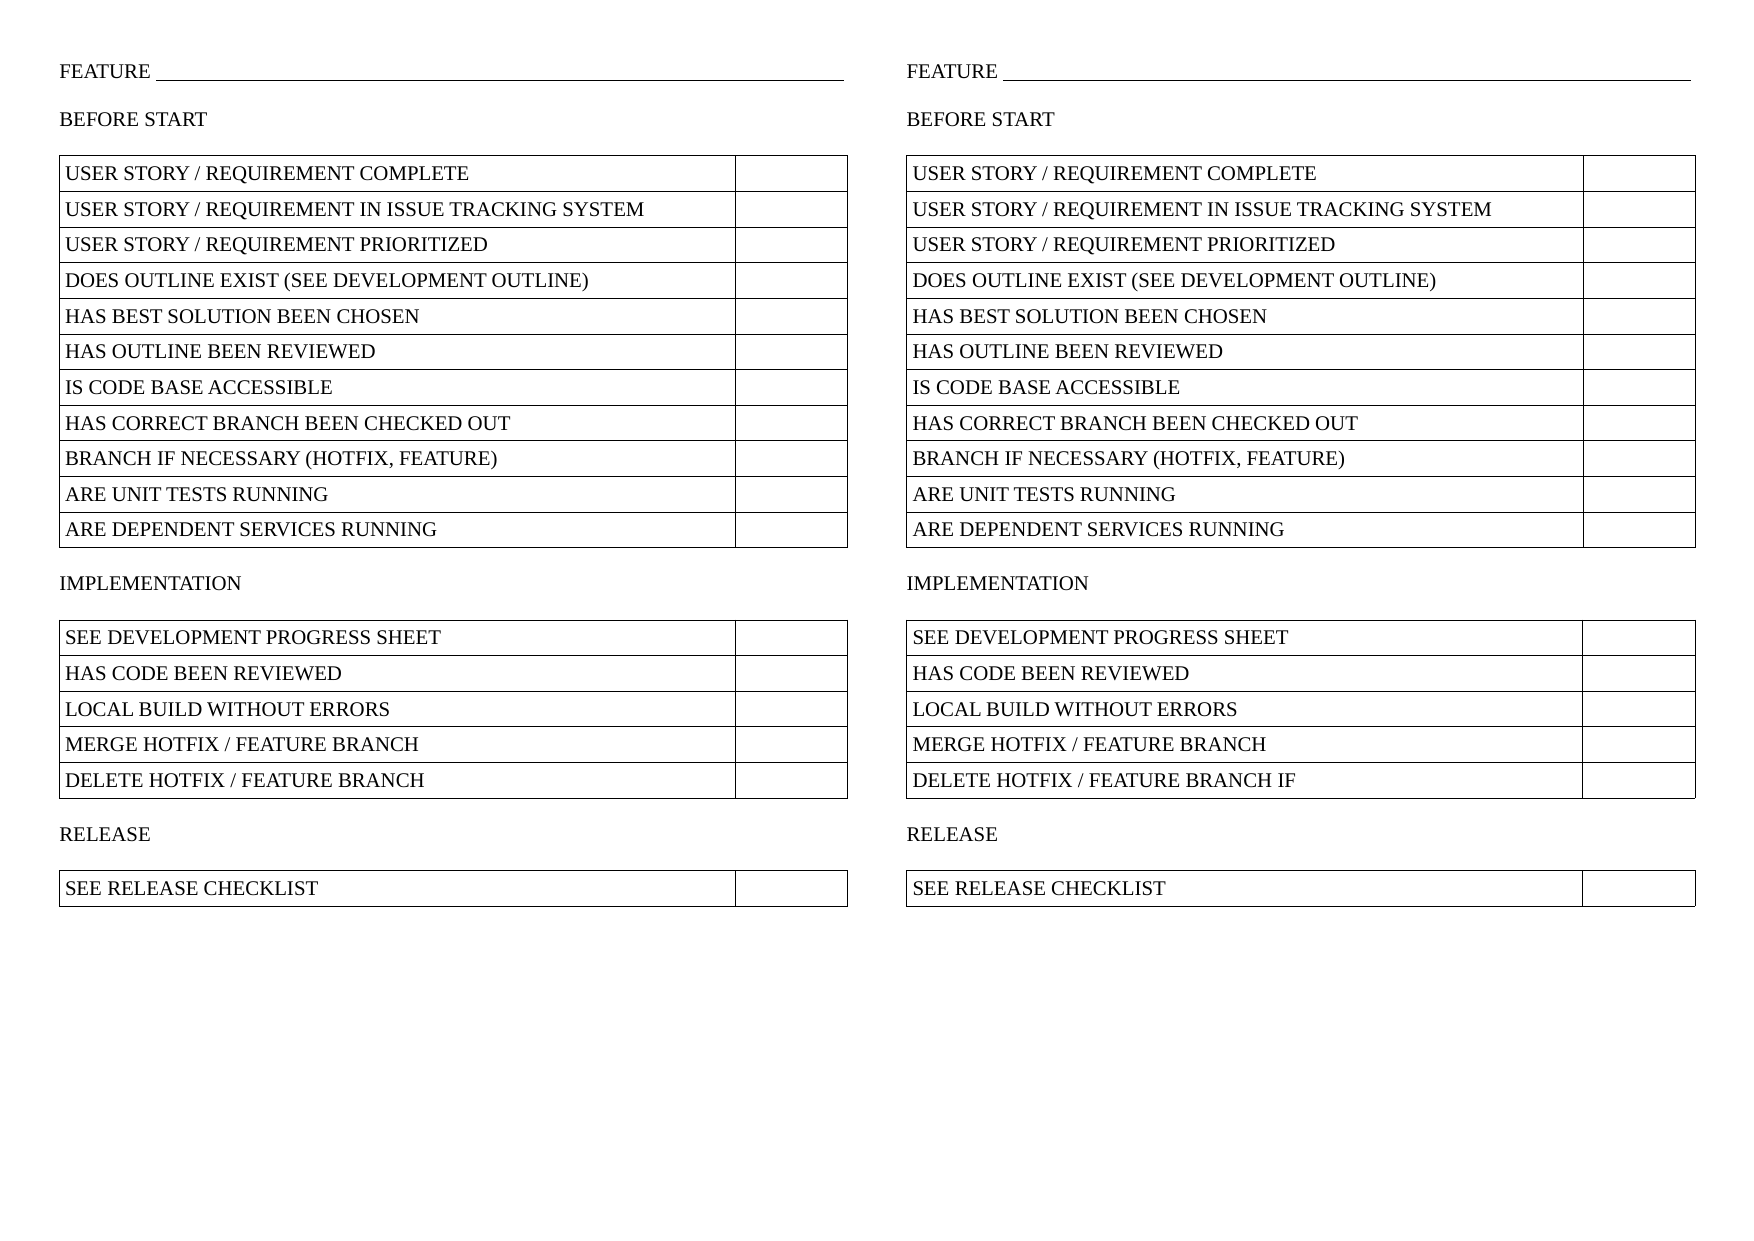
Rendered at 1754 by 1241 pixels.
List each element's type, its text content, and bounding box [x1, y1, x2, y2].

table_cell HAS CORRECT BRANCH BEEN CHECKED OUT [60, 406, 735, 440]
table_cell [1583, 763, 1695, 798]
table_cell [736, 727, 847, 762]
table_cell [1584, 335, 1695, 369]
table_cell [1584, 477, 1695, 512]
table_cell DOES OUTLINE EXIST (SEE DEVELOPMENT OUTLINE) [60, 263, 735, 298]
table_cell [736, 441, 847, 476]
text FEATURE [59, 59, 847, 83]
table_header SEE RELEASE CHECKLIST [60, 871, 735, 906]
table_cell [1584, 406, 1695, 440]
table_header [736, 871, 847, 906]
table_cell [736, 228, 847, 262]
table_cell [1584, 263, 1695, 298]
table_cell [736, 406, 847, 440]
table_header [1583, 621, 1695, 655]
table_cell HAS CODE BEEN REVIEWED [60, 656, 735, 691]
table_cell DELETE HOTFIX / FEATURE BRANCH [60, 763, 735, 798]
text BEFORE START [59, 107, 847, 131]
table_cell DOES OUTLINE EXIST (SEE DEVELOPMENT OUTLINE) [907, 263, 1583, 298]
table_header [736, 156, 847, 191]
table_header [1584, 156, 1695, 191]
table_cell ARE UNIT TESTS RUNNING [907, 477, 1583, 512]
text RELEASE [906, 822, 1695, 846]
table_cell BRANCH IF NECESSARY (HOTFIX, FEATURE) [60, 441, 735, 476]
table_cell [1584, 192, 1695, 227]
text FEATURE [906, 59, 1695, 83]
table_cell [1583, 692, 1695, 726]
table_header [736, 621, 847, 655]
table_header SEE RELEASE CHECKLIST [907, 871, 1582, 906]
table_cell [1584, 441, 1695, 476]
table_cell USER STORY / REQUIREMENT IN ISSUE TRACKING SYSTEM [907, 192, 1583, 227]
text RELEASE [59, 822, 847, 846]
table_cell ARE UNIT TESTS RUNNING [60, 477, 735, 512]
table_cell [736, 370, 847, 405]
text IMPLEMENTATION [59, 571, 847, 595]
table_cell [736, 299, 847, 333]
table_cell MERGE HOTFIX / FEATURE BRANCH [60, 727, 735, 762]
table_cell IS CODE BASE ACCESSIBLE [907, 370, 1583, 405]
table_cell USER STORY / REQUIREMENT IN ISSUE TRACKING SYSTEM [60, 192, 735, 227]
table_cell [736, 477, 847, 512]
text BEFORE START [906, 107, 1695, 131]
table_cell BRANCH IF NECESSARY (HOTFIX, FEATURE) [907, 441, 1583, 476]
table_cell [736, 763, 847, 798]
table_cell [736, 335, 847, 369]
table_cell [1583, 727, 1695, 762]
table_cell [736, 692, 847, 726]
table_cell [1584, 370, 1695, 405]
table_cell [736, 513, 847, 547]
table_cell HAS OUTLINE BEEN REVIEWED [907, 335, 1583, 369]
table_cell IS CODE BASE ACCESSIBLE [60, 370, 735, 405]
table_cell MERGE HOTFIX / FEATURE BRANCH [907, 727, 1582, 762]
table_header [1583, 871, 1695, 906]
table_cell HAS BEST SOLUTION BEEN CHOSEN [60, 299, 735, 333]
table_cell [736, 263, 847, 298]
table_header SEE DEVELOPMENT PROGRESS SHEET [60, 621, 735, 655]
table_cell ARE DEPENDENT SERVICES RUNNING [60, 513, 735, 547]
table_cell DELETE HOTFIX / FEATURE BRANCH IF [907, 763, 1582, 798]
table_header SEE DEVELOPMENT PROGRESS SHEET [907, 621, 1582, 655]
table_cell USER STORY / REQUIREMENT PRIORITIZED [907, 228, 1583, 262]
table_cell LOCAL BUILD WITHOUT ERRORS [60, 692, 735, 726]
table_cell [1584, 299, 1695, 333]
table_cell HAS CODE BEEN REVIEWED [907, 656, 1582, 691]
table_cell USER STORY / REQUIREMENT PRIORITIZED [60, 228, 735, 262]
table_cell HAS OUTLINE BEEN REVIEWED [60, 335, 735, 369]
table_header USER STORY / REQUIREMENT COMPLETE [60, 156, 735, 191]
table_cell [736, 192, 847, 227]
table_header USER STORY / REQUIREMENT COMPLETE [907, 156, 1583, 191]
table_cell [1584, 228, 1695, 262]
text IMPLEMENTATION [906, 571, 1695, 595]
table_cell [736, 656, 847, 691]
table_cell [1584, 513, 1695, 547]
table_cell LOCAL BUILD WITHOUT ERRORS [907, 692, 1582, 726]
table_cell HAS BEST SOLUTION BEEN CHOSEN [907, 299, 1583, 333]
table_cell HAS CORRECT BRANCH BEEN CHECKED OUT [907, 406, 1583, 440]
table_cell ARE DEPENDENT SERVICES RUNNING [907, 513, 1583, 547]
table_cell [1583, 656, 1695, 691]
